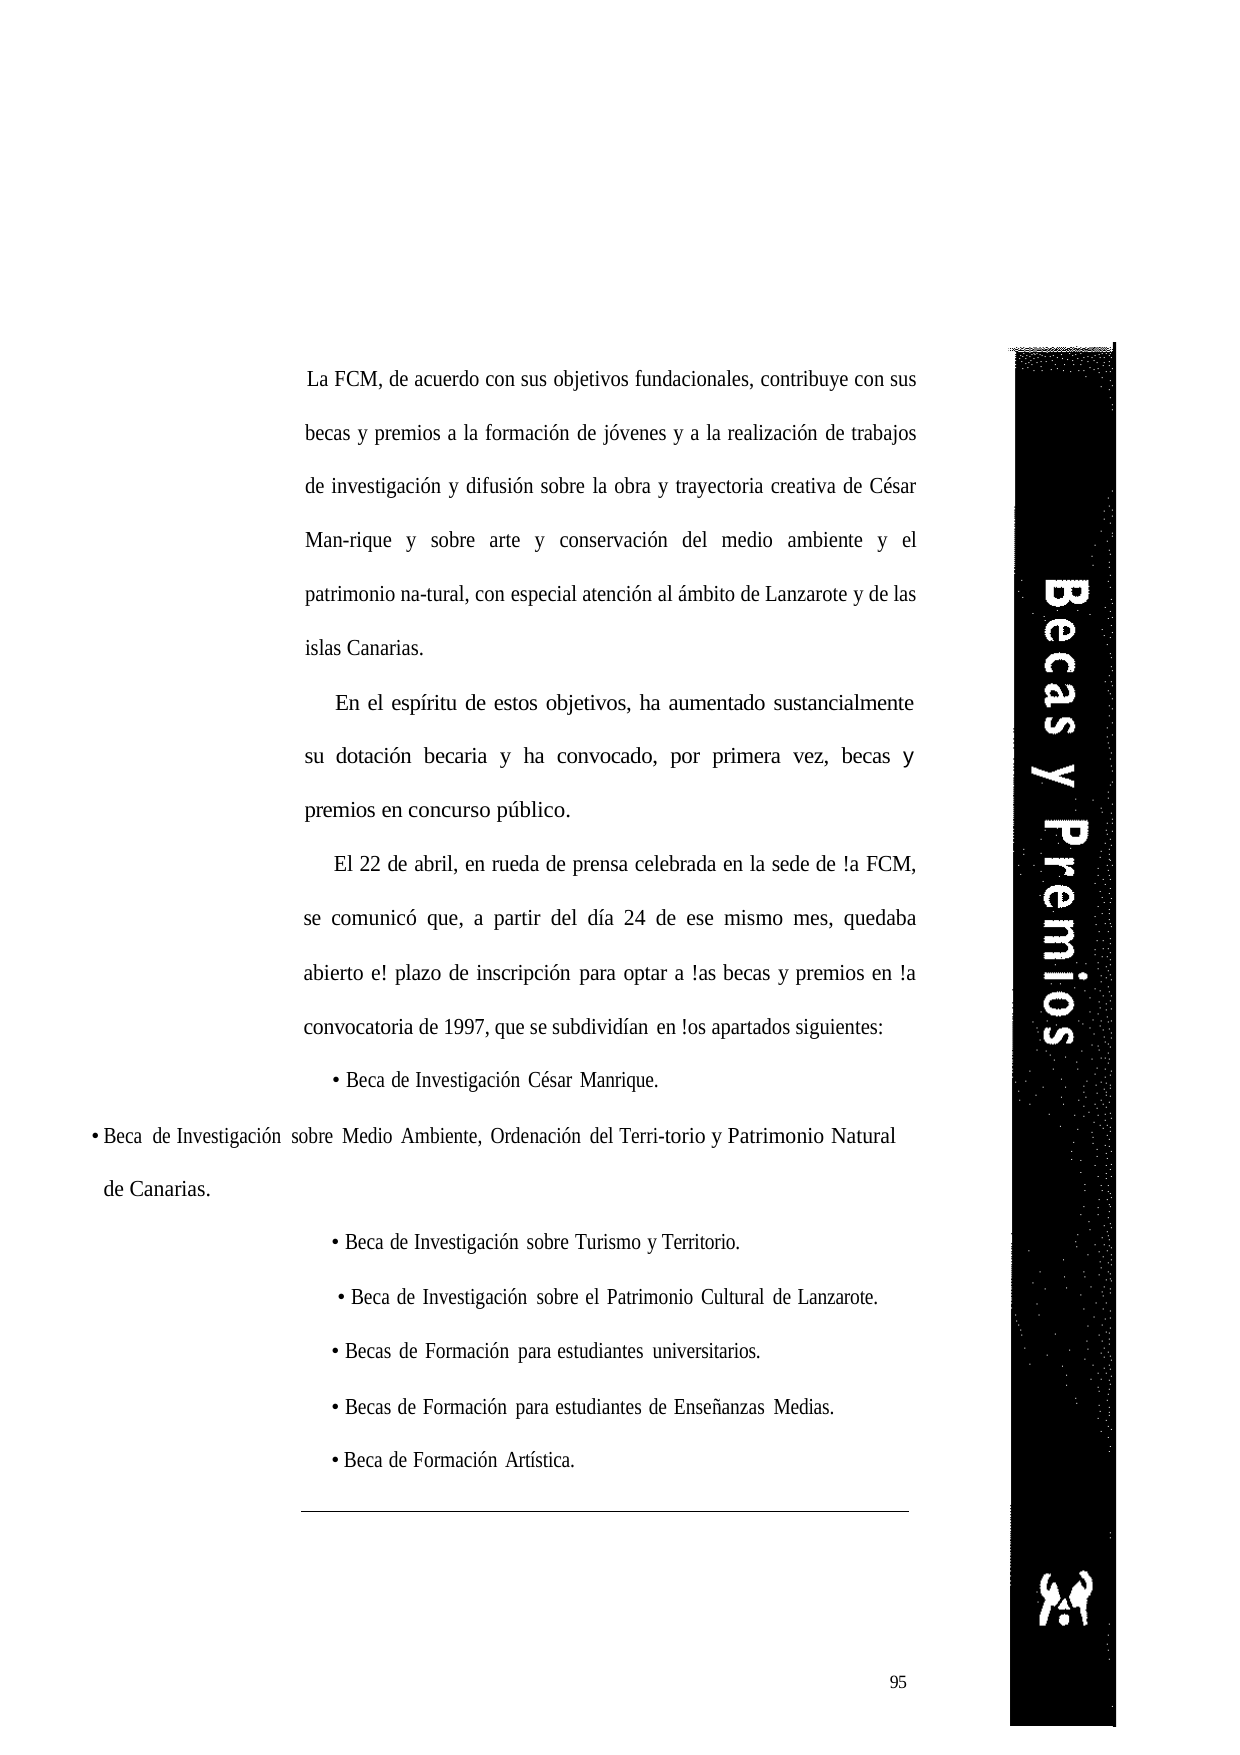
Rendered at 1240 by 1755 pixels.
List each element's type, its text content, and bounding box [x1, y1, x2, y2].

list Beca de Formación Artística. [331, 1446, 1008, 1472]
text En el espíritu de estos objetivos, ha aumentado sustancialmente su dotación becaria y ha convocado, por primera vez, becas y premios en concurso público. [304, 689, 914, 822]
list Becas de Formación para estudiantes universitarios. [331, 1338, 1008, 1364]
text El 22 de abril, en rueda de prensa celebrada en la sede de !a FCM, se comunicó que, a partir del día 24 de ese mismo mes, quedaba abierto e! plazo de inscripción para optar a !as becas y premios en !a convocatoria de 1997, que se subdividían en !os apartados siguientes: [303, 850, 917, 1039]
list Beca de Investigación sobre Medio Ambiente, Ordenación del Terri-torio y Patrimonio Natural de Canarias. [91, 1122, 913, 1201]
text La FCM, de acuerdo con sus objetivos fundacionales, contribuye con sus becas y premios a la formación de jóvenes y a la realización de trabajos de investigación y difusión sobre la obra y trayectoria creativa de César Man-rique y sobre arte y conservación del medio ambiente y el patrimonio na-tural, con especial atención al ámbito de Lanzarote y de las islas Canarias. [305, 365, 917, 661]
list Beca de Investigación sobre el Patrimonio Cultural de Lanzarote. [337, 1283, 1008, 1310]
list Beca de Investigación César Manrique. [332, 1067, 1008, 1093]
list Beca de Investigación sobre Turismo y Territorio. [331, 1228, 1008, 1255]
list Becas de Formación para estudiantes de Enseñanzas Medias. [331, 1393, 1008, 1419]
